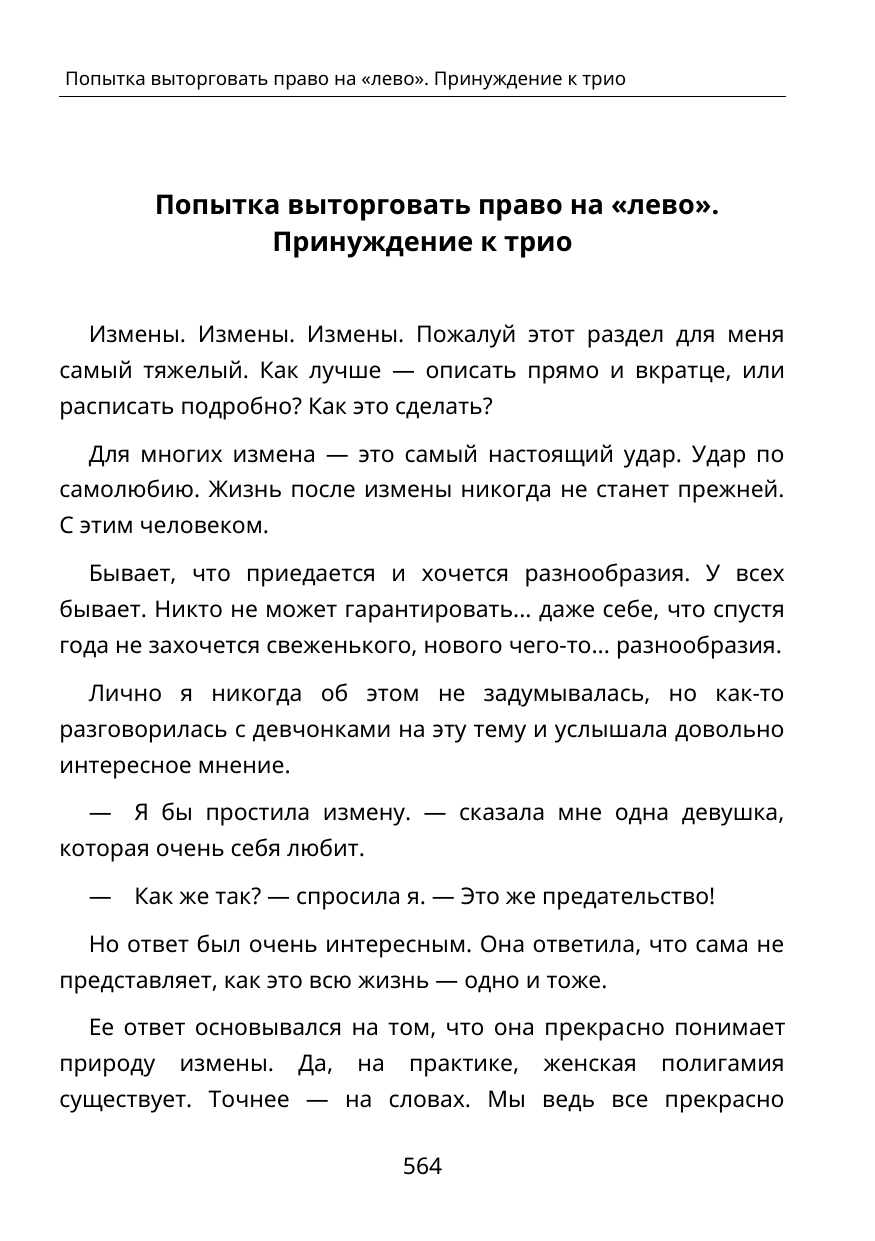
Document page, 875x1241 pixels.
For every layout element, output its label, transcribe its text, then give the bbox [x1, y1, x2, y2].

text Бывает, что приедается и хочется разнообразия. У всех бывает. Никто не может гарантировать... даже себе, что спустя года не захочется свеженького, нового чего-то... разнообразия. [59, 557, 786, 660]
list Как же так? — спросила я. — Это же предательство! [59, 880, 786, 911]
text Измены. Измены. Измены. Пожалуй этот раздел для меня самый тяжелый. Как лучше — описать прямо и вкратце, или расписать подробно? Как это сделать? [59, 318, 786, 421]
text Но ответ был очень интересным. Она ответила, что сама не представляет, как это всю жизнь — одно и тоже. [59, 928, 786, 995]
text Лично я никогда об этом не задумывалась, но как-то разговорилась с девчонками на эту тему и услышала довольно интересное мнение. [59, 677, 786, 780]
list Я бы простила измену. — сказала мне одна девушка, которая очень себя любит. [59, 796, 786, 863]
text Ее ответ основывался на том, что она прекра­сно понимает природу измены. Да, на практике, женская полигамия существует. Точнее — на словах. Мы ведь все прекрасно [59, 1011, 786, 1114]
text Для многих измена — это самый настоящий удар. Удар по самолюбию. Жизнь после измены никогда не станет прежней. С этим человеком. [59, 437, 786, 541]
subtitle Попытка выторговать право на «лево». Принуждение к трио [59, 185, 786, 259]
